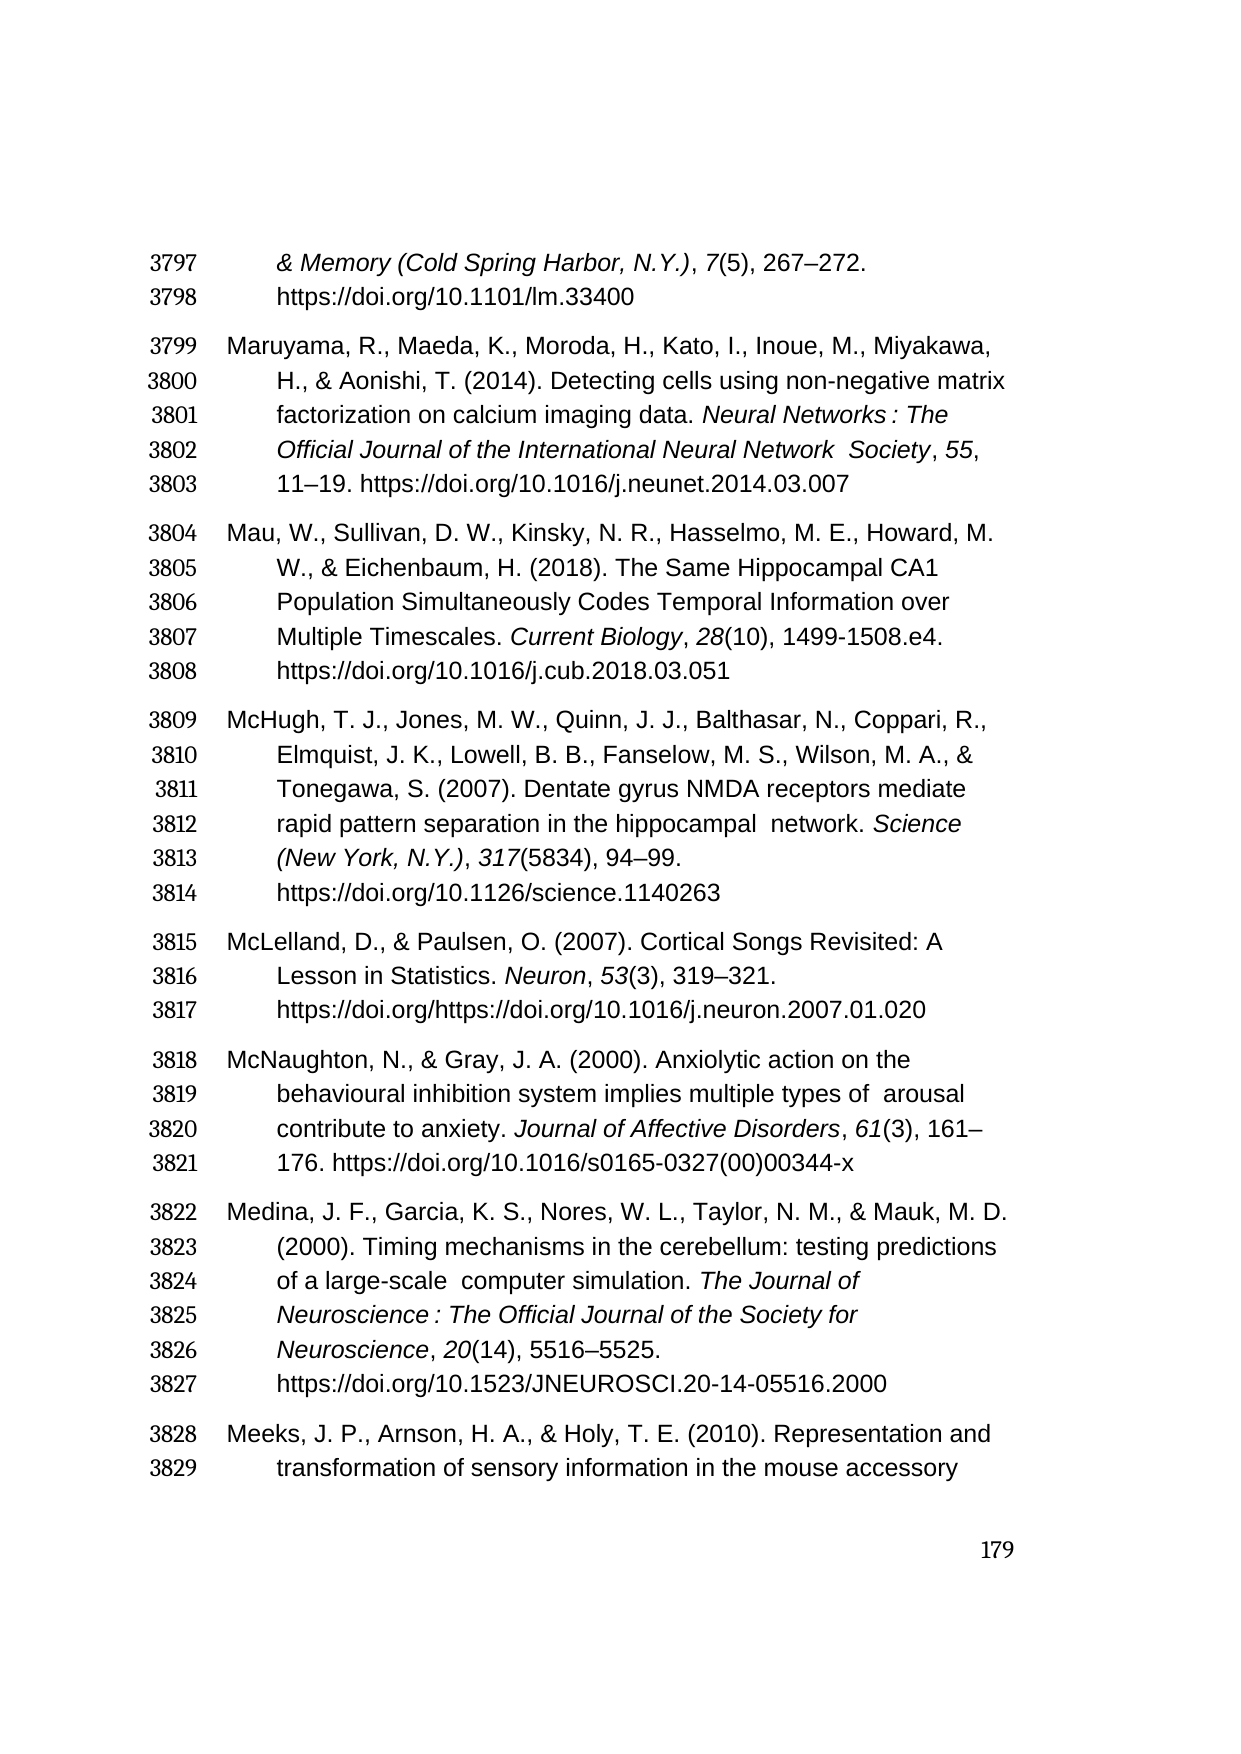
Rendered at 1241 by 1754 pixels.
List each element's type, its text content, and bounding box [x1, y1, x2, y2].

text McNaughton, N., & Gray, J. A. (2000). Anxiolytic action on the behavioural inhibition system implies multiple types of arousal contribute to anxiety. Journal of Affective Disorders, 61(3), 161–176. https://doi.org/10.1016/s0165-0327(00)00344-x [226, 1044, 1014, 1177]
text Maruyama, R., Maeda, K., Moroda, H., Kato, I., Inoue, M., Miyakawa, H., & Aonishi, T. (2014). Detecting cells using non-negative matrix factorization on calcium imaging data. Neural Networks : The Official Journal of the International Neural Network Society, 55, 11–19. https://doi.org/10.1016/j.neunet.2014.03.007 [226, 331, 1014, 498]
text McHugh, T. J., Jones, M. W., Quinn, J. J., Balthasar, N., Coppari, R., Elmquist, J. K., Lowell, B. B., Fanselow, M. S., Wilson, M. A., & Tonegawa, S. (2007). Dentate gyrus NMDA receptors mediate rapid pattern separation in the hippocampal network. Science (New York, N.Y.), 317(5834), 94–99. https://doi.org/10.1126/science.1140263 [226, 705, 1014, 906]
text Meeks, J. P., Arnson, H. A., & Holy, T. E. (2010). Representation and transformation of sensory information in the mouse accessory [226, 1418, 1014, 1482]
text McLelland, D., & Paulsen, O. (2007). Cortical Songs Revisited: A Lesson in Statistics. Neuron, 53(3), 319–321. https://doi.org/https://doi.org/10.1016/j.neuron.2007.01.020 [226, 927, 1014, 1024]
text & Memory (Cold Spring Harbor, N.Y.), 7(5), 267–272. https://doi.org/10.1101/lm.33400 [226, 248, 1014, 311]
text Medina, J. F., Garcia, K. S., Nores, W. L., Taylor, N. M., & Mauk, M. D. (2000). Timing mechanisms in the cerebellum: testing predictions of a large-scale computer simulation. The Journal of Neuroscience : The Official Journal of the Society for Neuroscience, 20(14), 5516–5525. https://doi.org/10.1523/JNEUROSCI.20-14-05516.2000 [226, 1197, 1014, 1398]
text Mau, W., Sullivan, D. W., Kinsky, N. R., Hasselmo, M. E., Howard, M. W., & Eichenbaum, H. (2018). The Same Hippocampal CA1 Population Simultaneously Codes Temporal Information over Multiple Timescales. Current Biology, 28(10), 1499-1508.e4. https://doi.org/10.1016/j.cub.2018.03.051 [226, 518, 1014, 685]
